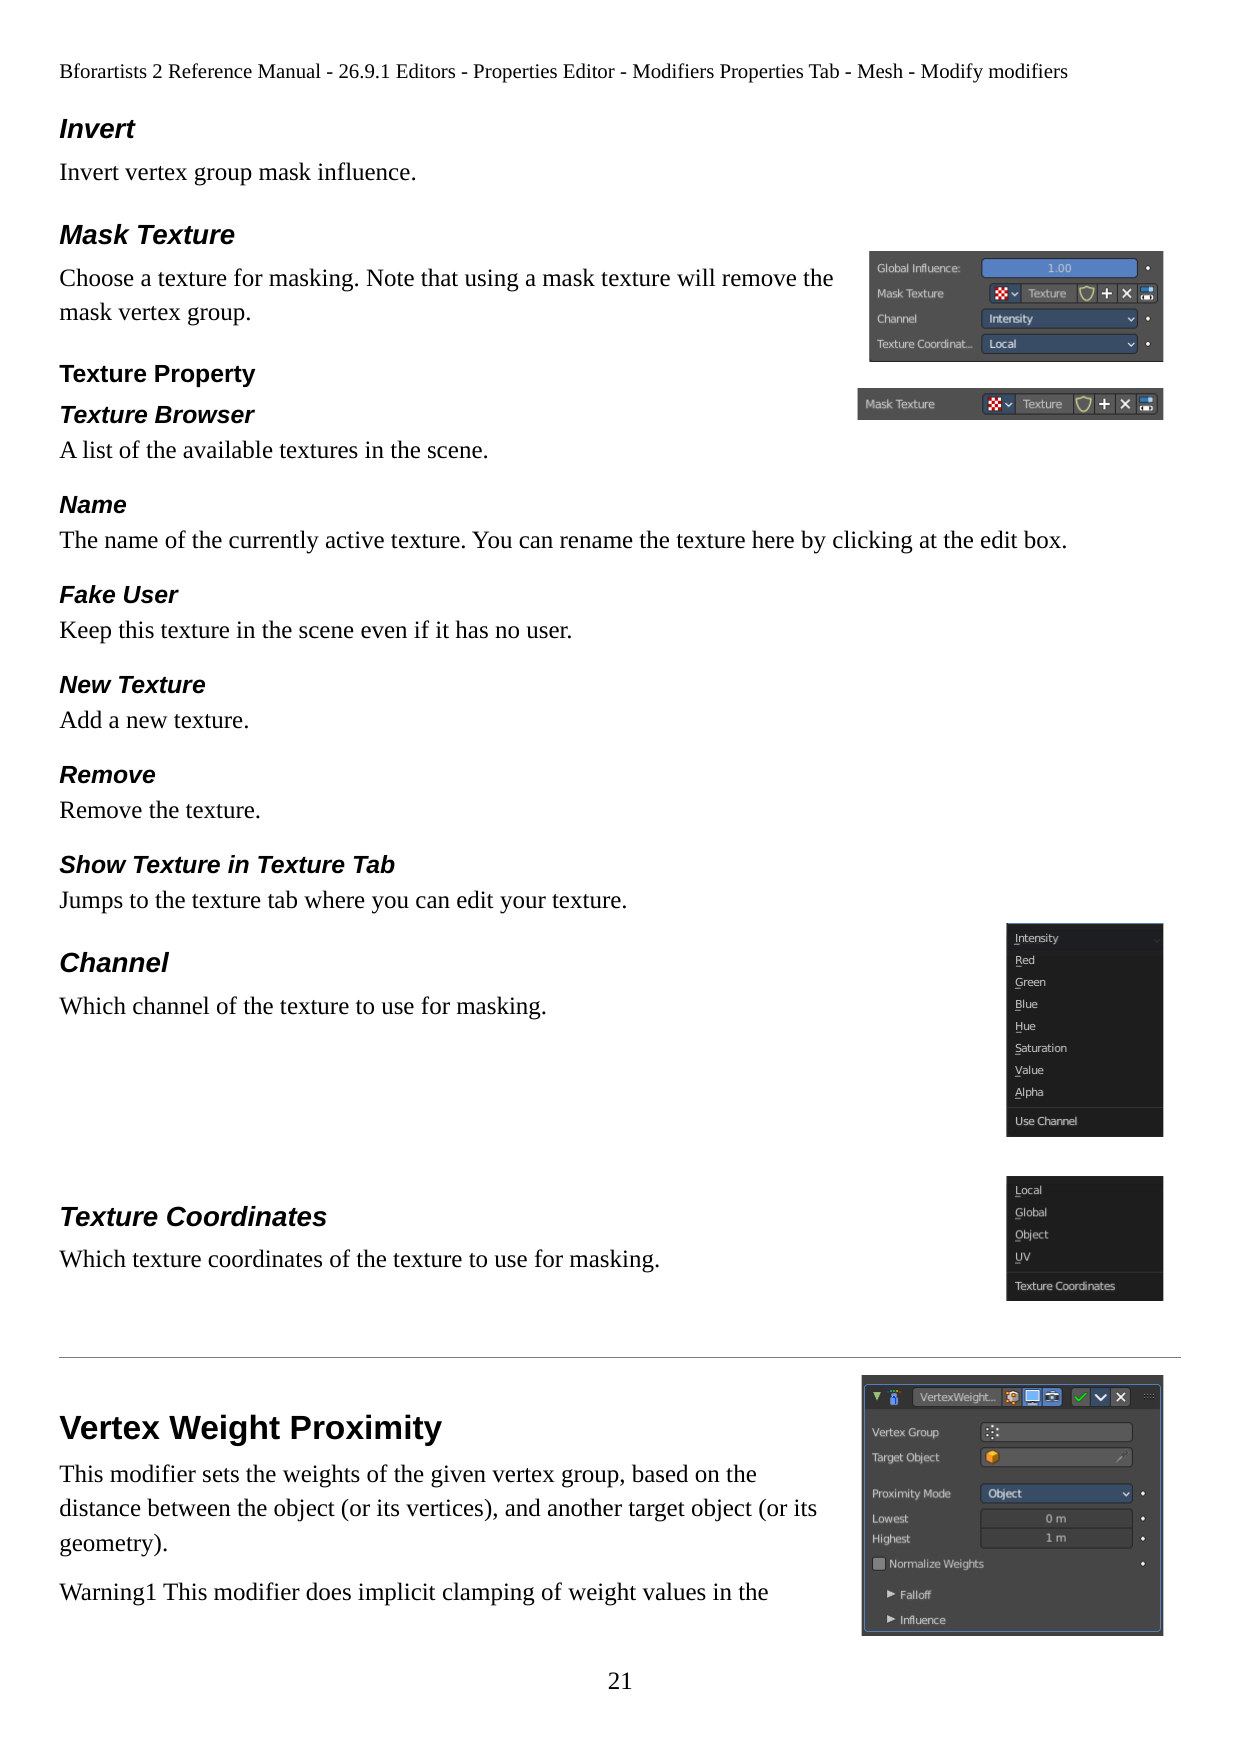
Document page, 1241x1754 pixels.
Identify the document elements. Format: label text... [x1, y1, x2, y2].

text This modifier sets the weights of the given vertex group, based on the distance between the object (or its vertices), and another target object (or its geometry). [59, 1459, 861, 1556]
subtitle Fake User [59, 580, 1181, 609]
picture [869, 251, 1164, 362]
subtitle Texture Coordinates [59, 1200, 1006, 1232]
subtitle [1164, 1407, 1181, 1446]
picture [861, 1375, 1164, 1636]
subtitle Invert [59, 113, 1181, 144]
text A list of the available textures in the scene. [59, 435, 1181, 463]
subtitle Texture Property [59, 359, 1181, 387]
subtitle Show Texture in Texture Tab [59, 851, 1181, 879]
text Keep this texture in the scene even if it has no user. [59, 615, 1181, 644]
text Which texture coordinates of the texture to use for masking. [59, 1244, 1006, 1273]
picture [1006, 1176, 1164, 1301]
picture [857, 388, 1164, 420]
picture [1006, 923, 1164, 1137]
subtitle Vertex Weight Proximity [59, 1407, 861, 1446]
subtitle Texture Browser [59, 400, 1181, 428]
subtitle Name [59, 490, 1181, 519]
subtitle [1164, 947, 1181, 979]
subtitle Channel [59, 947, 1006, 979]
text The name of the currently active texture. You can rename the texture here by clicking at the edit box. [59, 525, 1181, 554]
text Invert vertex group mask influence. [59, 157, 1181, 186]
subtitle [1164, 1200, 1181, 1232]
subtitle Remove [59, 760, 1181, 789]
text Remove the texture. [59, 795, 1181, 824]
text Jumps to the texture tab where you can edit your texture. [59, 885, 1181, 914]
text Add a new texture. [59, 705, 1181, 734]
subtitle Mask Texture [59, 218, 1181, 250]
text Choose a texture for masking. Note that using a mask texture will remove the mask vertex group. [59, 263, 869, 326]
text Warning1 This modifier does implicit clamping of weight values in the [59, 1577, 861, 1605]
text Which channel of the texture to use for masking. [59, 991, 1006, 1020]
subtitle New Texture [59, 670, 1181, 699]
